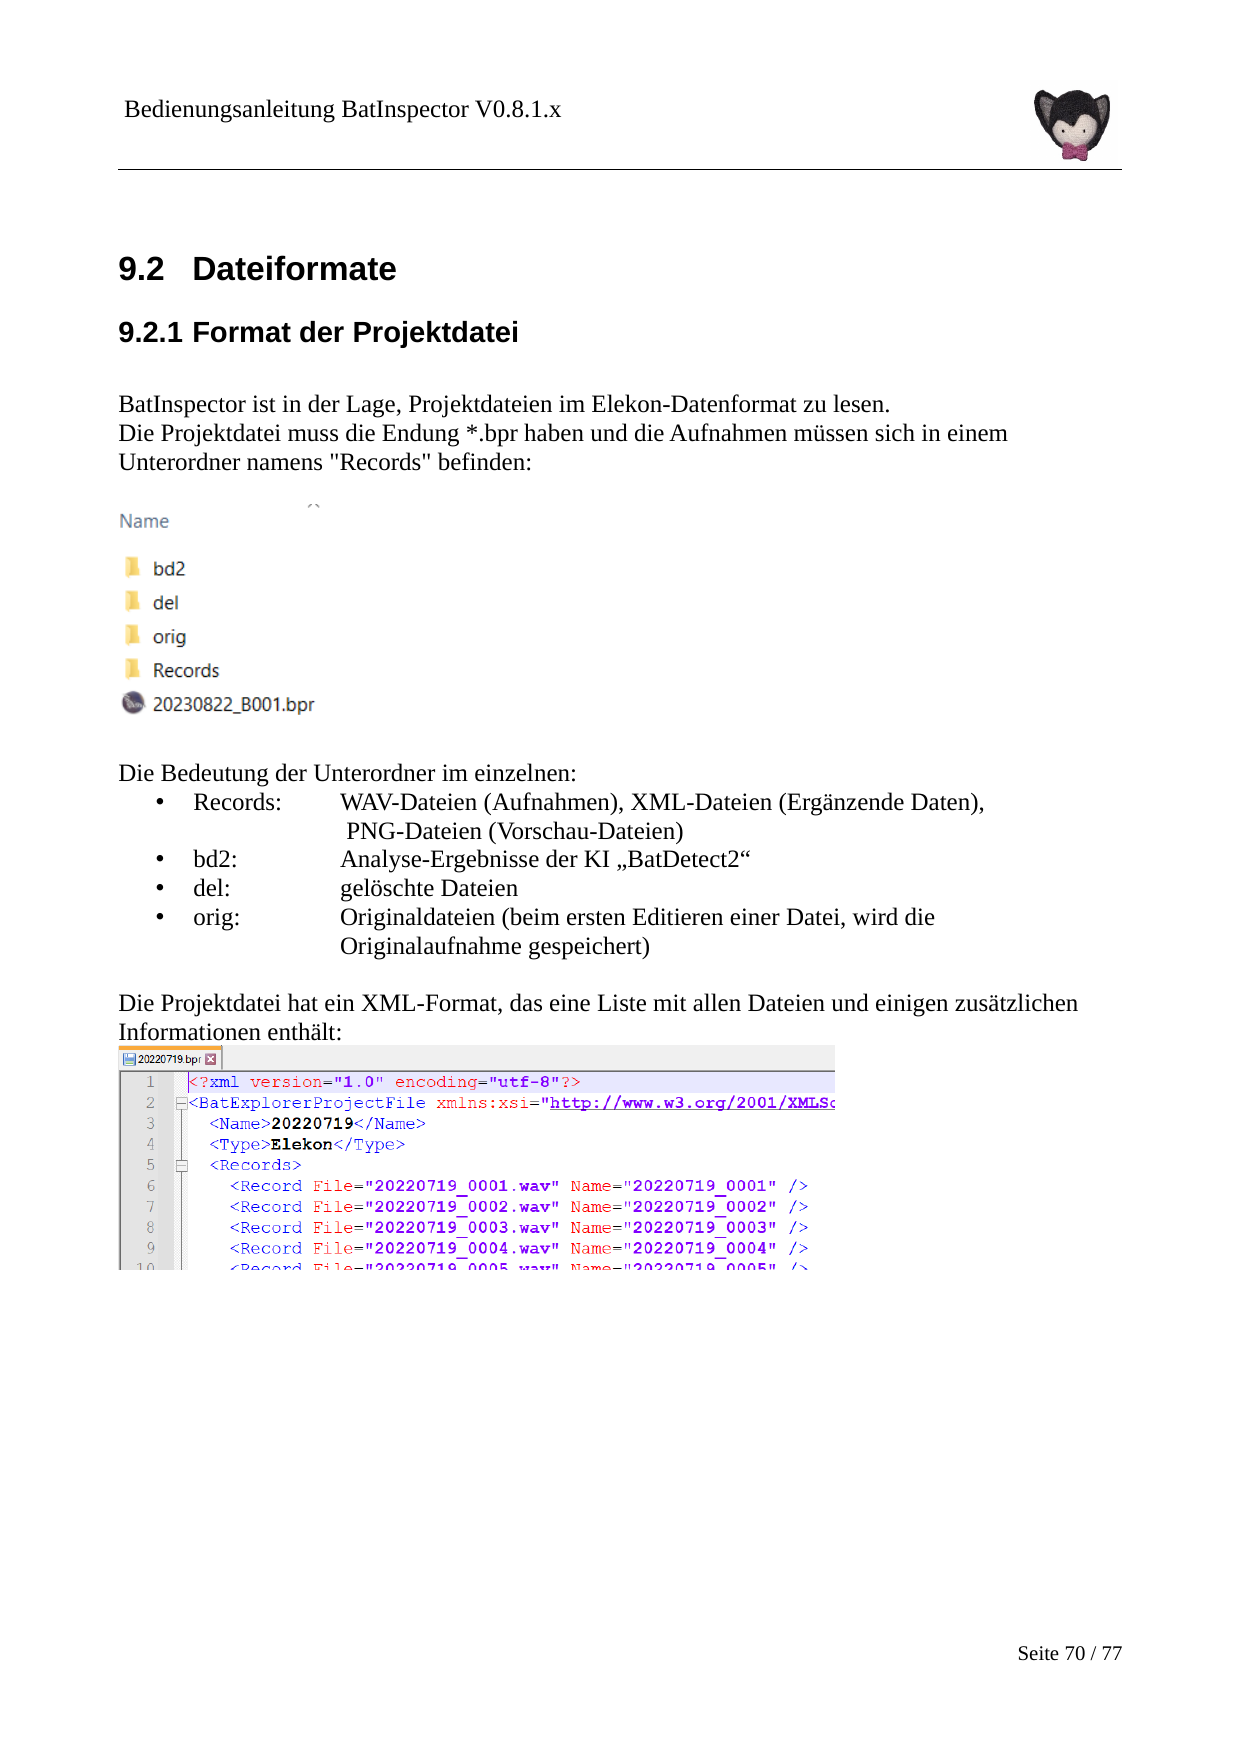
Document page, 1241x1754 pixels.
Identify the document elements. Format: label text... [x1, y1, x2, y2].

list Records: WAV-Dateien (Aufnahmen), XML-Dateien (Ergänzende Daten), PNG-Dateien (Vorschau-Dateien) [156, 787, 1122, 844]
subtitle Dateiformate [118, 249, 1122, 288]
list bd2: Analyse-Ergebnisse der KI „BatDetect2“ [156, 844, 1122, 873]
list orig: Originaldateien (beim ersten Editieren einer Datei, wird die Originalaufnahme gespeichert) [156, 902, 1122, 988]
picture [118, 1045, 835, 1270]
picture [1030, 80, 1119, 169]
list del: gelöschte Dateien [156, 873, 1122, 902]
text Die Bedeutung der Unterordner im einzelnen: [118, 758, 1122, 787]
picture [118, 504, 507, 730]
text BatInspector ist in der Lage, Projektdateien im Elekon-Datenformat zu lesen. Die Projektdatei muss die Endung *.bpr haben und die Aufnahmen müssen sich in einem Unterordner namens "Records" befinden: [118, 389, 1122, 504]
text Die Projektdatei hat ein XML-Format, das eine Liste mit allen Dateien und einigen zusätzlichen Informationen enthält: [118, 988, 1122, 1046]
subtitle Format der Projektdatei [118, 315, 1122, 348]
